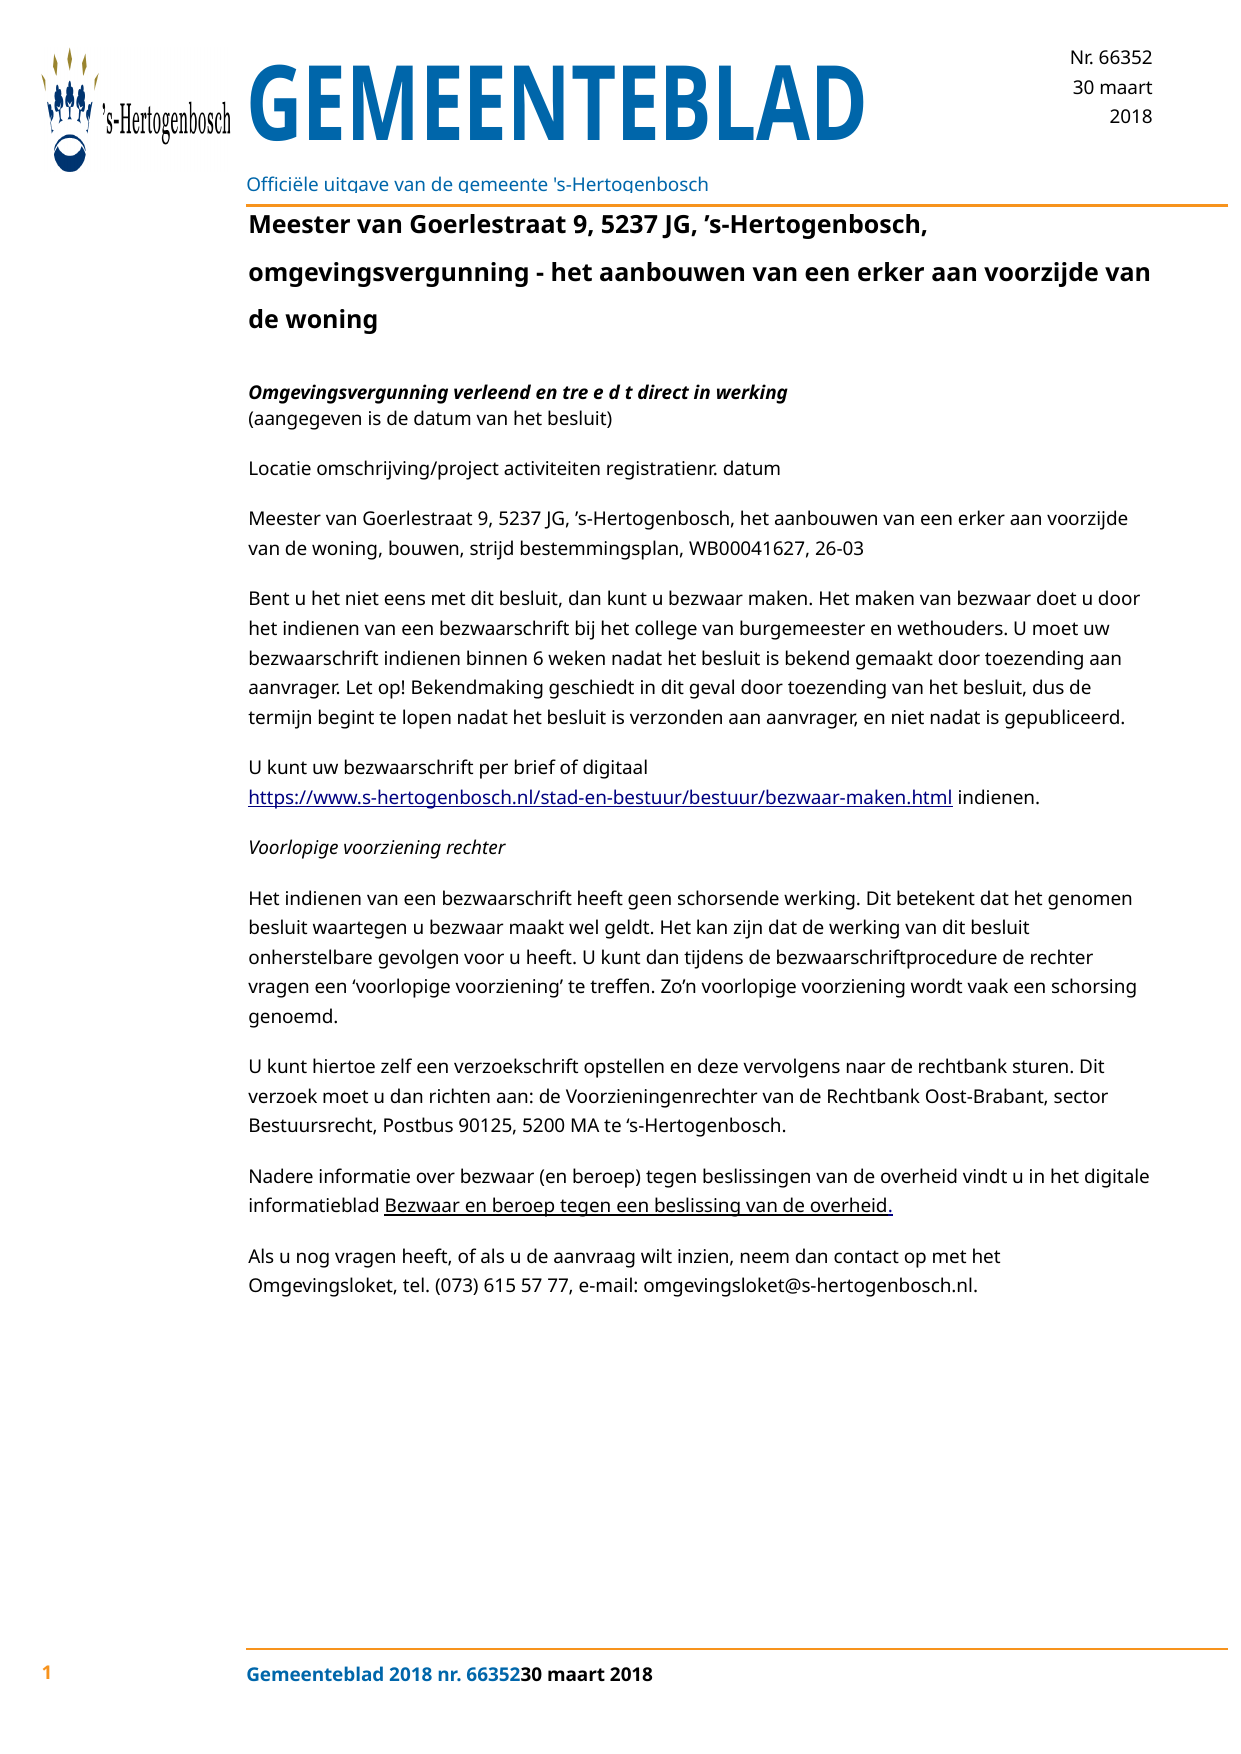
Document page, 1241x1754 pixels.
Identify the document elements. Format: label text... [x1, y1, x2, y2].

text Nadere informatie over bezwaar (en beroep) tegen beslissingen van de overheid vindt u in het digitale informatieblad Bezwaar en beroep tegen een beslissing van de overheid. [248, 1163, 1152, 1218]
text Meester van Goerlestraat 9, 5237 JG, ’s-Hertogenbosch, omgevingsvergunning - het aanbouwen van een erker aan voorzijde van de woning [248, 207, 1152, 336]
text U kunt uw bezwaarschrift per brief of digitaal https://www.s-hertogenbosch.nl/stad-en-bestuur/bestuur/bezwaar-maken.html indienen. [248, 754, 1152, 810]
text U kunt hiertoe zelf een verzoekschrift opstellen en deze vervolgens naar de rechtbank sturen. Dit verzoek moet u dan richten aan: de Voorzieningenrechter van de Rechtbank Oost-Brabant, sector Bestuursrecht, Postbus 90125, 5200 MA te ‘s-Hertogenbosch. [248, 1053, 1152, 1138]
text Als u nog vragen heeft, of als u de aanvraag wilt inzien, neem dan contact op met het Omgevingsloket, tel. (073) 615 57 77, e-mail: omgevingsloket@s-hertogenbosch.nl. [248, 1243, 1152, 1298]
text Het indienen van een bezwaarschrift heeft geen schorsende werking. Dit betekent dat het genomen besluit waartegen u bezwaar maakt wel geldt. Het kan zijn dat de werking van dit besluit onherstelbare gevolgen voor u heeft. U kunt dan tijdens de bezwaarschriftprocedure de rechter vragen een ‘voorlopige voorziening’ te treffen. Zo’n voorlopige voorziening wordt vaak een schorsing genoemd. [248, 885, 1152, 1029]
text Locatie omschrijving/project activiteiten registratienr. datum [248, 455, 1152, 481]
picture [41, 47, 231, 172]
text Meester van Goerlestraat 9, 5237 JG, ’s-Hertogenbosch, het aanbouwen van een erker aan voorzijde van de woning, bouwen, strijd bestemmingsplan, WB00041627, 26-03 [248, 506, 1152, 561]
text Omgevingsvergunning verleend en tre e d t direct in werking [248, 379, 1152, 405]
text Voorlopige voorziening rechter [248, 834, 1152, 860]
text Bent u het niet eens met dit besluit, dan kunt u bezwaar maken. Het maken van bezwaar doet u door het indienen van een bezwaarschrift bij het college van burgemeester en wethouders. U moet uw bezwaarschrift indienen binnen 6 weken nadat het besluit is bekend gemaakt door toezending aan aanvrager. Let op! Bekendmaking geschiedt in dit geval door toezending van het besluit, dus de termijn begint te lopen nadat het besluit is verzonden aan aanvrager, en niet nadat is gepubliceerd. [248, 586, 1152, 730]
text (aangegeven is de datum van het besluit) [248, 405, 1152, 431]
